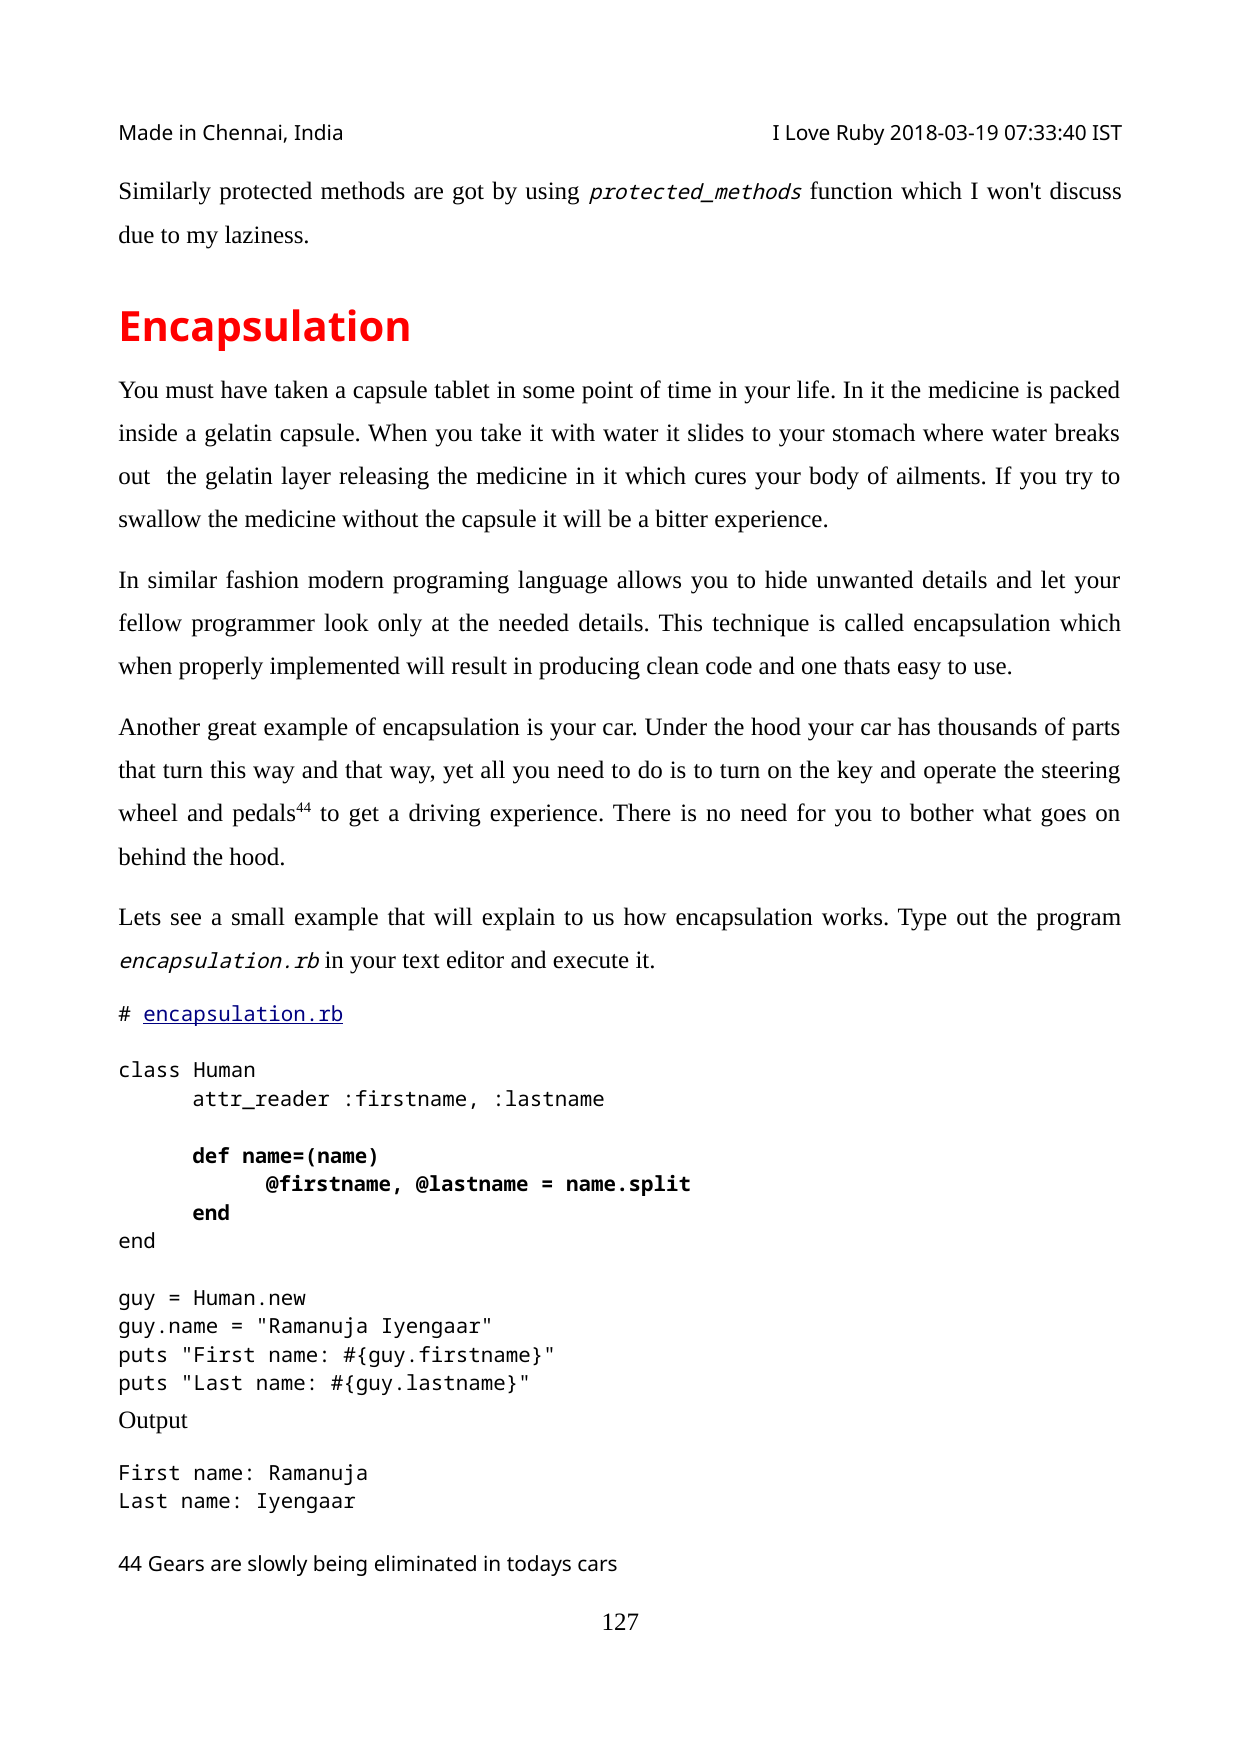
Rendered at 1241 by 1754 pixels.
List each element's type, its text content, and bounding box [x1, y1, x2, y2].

text puts "First name: #{guy.firstname}" [118, 1340, 1122, 1368]
text Gears are slowly being eliminated in todays cars [118, 1549, 1122, 1578]
text attr_reader :firstname, :lastname [118, 1084, 1122, 1112]
text puts "Last name: #{guy.lastname}" [118, 1368, 1122, 1397]
text class Human [118, 1056, 1122, 1084]
text guy.name = "Ramanuja Iyengaar" [118, 1311, 1122, 1340]
text end [118, 1198, 1122, 1226]
text end [118, 1226, 1122, 1254]
text def name=(name) [118, 1141, 1122, 1169]
text @firstname, @lastname = name.split [118, 1169, 1122, 1198]
text Last name: Iyengaar [118, 1486, 1122, 1514]
text Lets see a small example that will explain to us how encapsulation works. Type out the program encapsulation.rb in your text editor and execute it. [118, 902, 1122, 975]
subtitle Encapsulation [118, 297, 1122, 354]
text In similar fashion modern programing language allows you to hide unwanted details and let your fellow programmer look only at the needed details. This technique is called encapsulation which when properly implemented will result in producing clean code and one thats easy to use. [118, 565, 1122, 680]
text First name: Ramanuja [118, 1458, 1122, 1486]
text You must have taken a capsule tablet in some point of time in your life. In it the medicine is packed inside a gelatin capsule. When you take it with water it slides to your stomach where water breaks out the gelatin layer releasing the medicine in it which cures your body of ailments. If you try to swallow the medicine without the capsule it will be a bitter experience. [118, 375, 1122, 533]
text Output [118, 1406, 1122, 1434]
text guy = Human.new [118, 1283, 1122, 1311]
text Similarly protected methods are got by using protected_methods function which I won't discuss due to my laziness. [118, 176, 1122, 249]
text Another great example of encapsulation is your car. Under the hood your car has thousands of parts that turn this way and that way, yet all you need to do is to turn on the key and operate the steering wheel and pedals to get a driving experience. There is no need for you to bother what goes on behind the hood. [118, 712, 1122, 870]
text # encapsulation.rb [118, 999, 1122, 1027]
